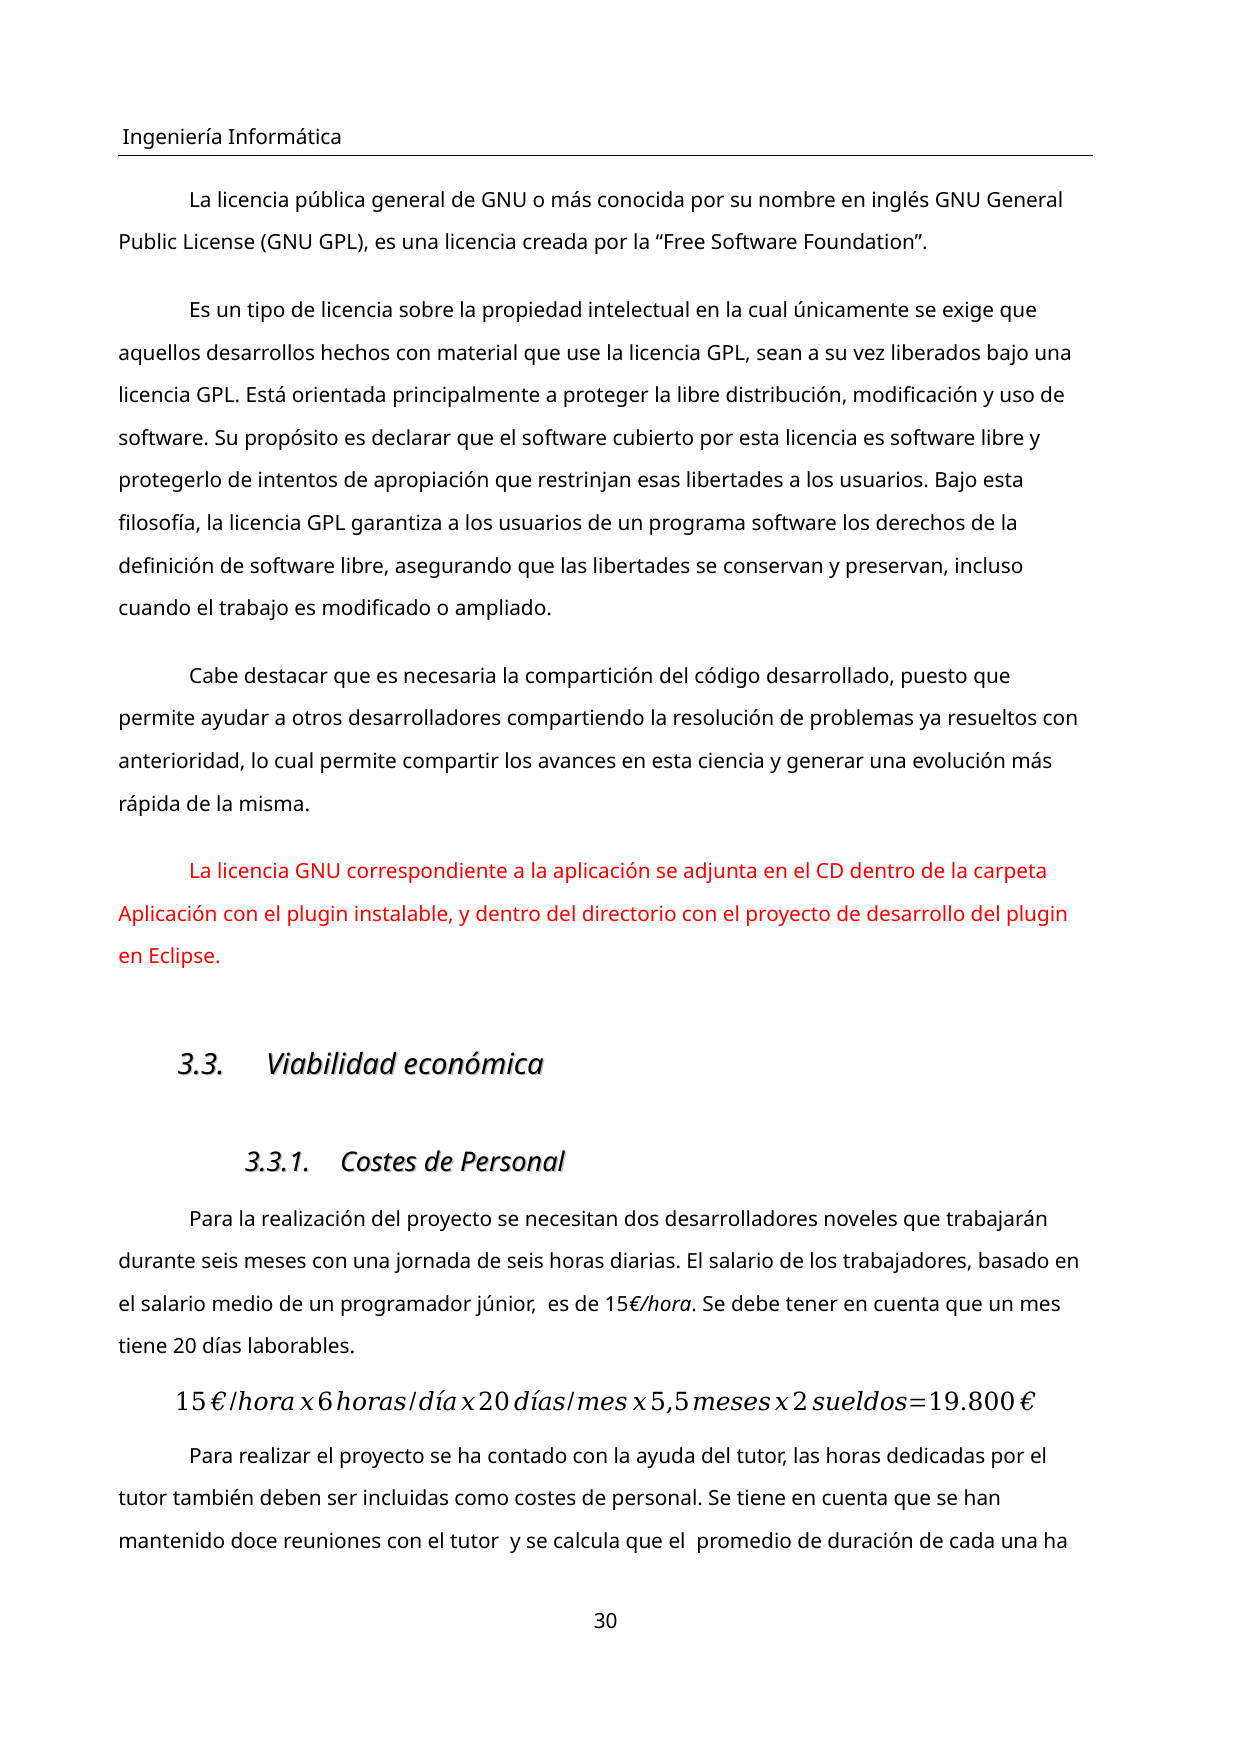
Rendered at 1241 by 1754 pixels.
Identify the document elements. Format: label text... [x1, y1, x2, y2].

text La licencia pública general de GNU o más conocida por su nombre en inglés GNU General Public License (GNU GPL), es una licencia creada por la “Free Software Foundation”. [118, 185, 1093, 256]
text Para realizar el proyecto se ha contado con la ayuda del tutor, las horas dedicadas por el tutor también deben ser incluidas como costes de personal. Se tiene en cuenta que se han mantenido doce reuniones con el tutor y se calcula que el promedio de duración de cada una ha [118, 1441, 1093, 1554]
subtitle Costes de Personal [310, 1142, 1093, 1179]
text La licencia GNU correspondiente a la aplicación se adjunta en el CD dentro de la carpeta Aplicación con el plugin instalable, y dentro del directorio con el proyecto de desarrollo del plugin en Eclipse. [118, 856, 1093, 970]
text Es un tipo de licencia sobre la propiedad intelectual en la cual únicamente se exige que aquellos desarrollos hechos con material que use la licencia GPL, sean a su vez liberados bajo una licencia GPL. Está orientada principalmente a proteger la libre distribución, modificación y uso de software. Su propósito es declarar que el software cubierto por esta licencia es software libre y protegerlo de intentos de apropiación que restrinjan esas libertades a los usuarios. Bajo esta filosofía, la licencia GPL garantiza a los usuarios de un programa software los derechos de la definición de software libre, asegurando que las libertades se conservan y preservan, incluso cuando el trabajo es modificado o ampliado. [118, 295, 1093, 622]
text Para la realización del proyecto se necesitan dos desarrolladores noveles que trabajarán durante seis meses con una jornada de seis horas diarias. El salario de los trabajadores, basado en el salario medio de un programador júnior, es de 15€/hora. Se debe tener en cuenta que un mes tiene 20 días laborables. [118, 1204, 1093, 1360]
subtitle Viabilidad económica [177, 1043, 1093, 1083]
text Cabe destacar que es necesaria la compartición del código desarrollado, puesto que permite ayudar a otros desarrolladores compartiendo la resolución de problemas ya resueltos con anterioridad, lo cual permite compartir los avances en esta ciencia y generar una evolución más rápida de la misma. [118, 661, 1093, 817]
